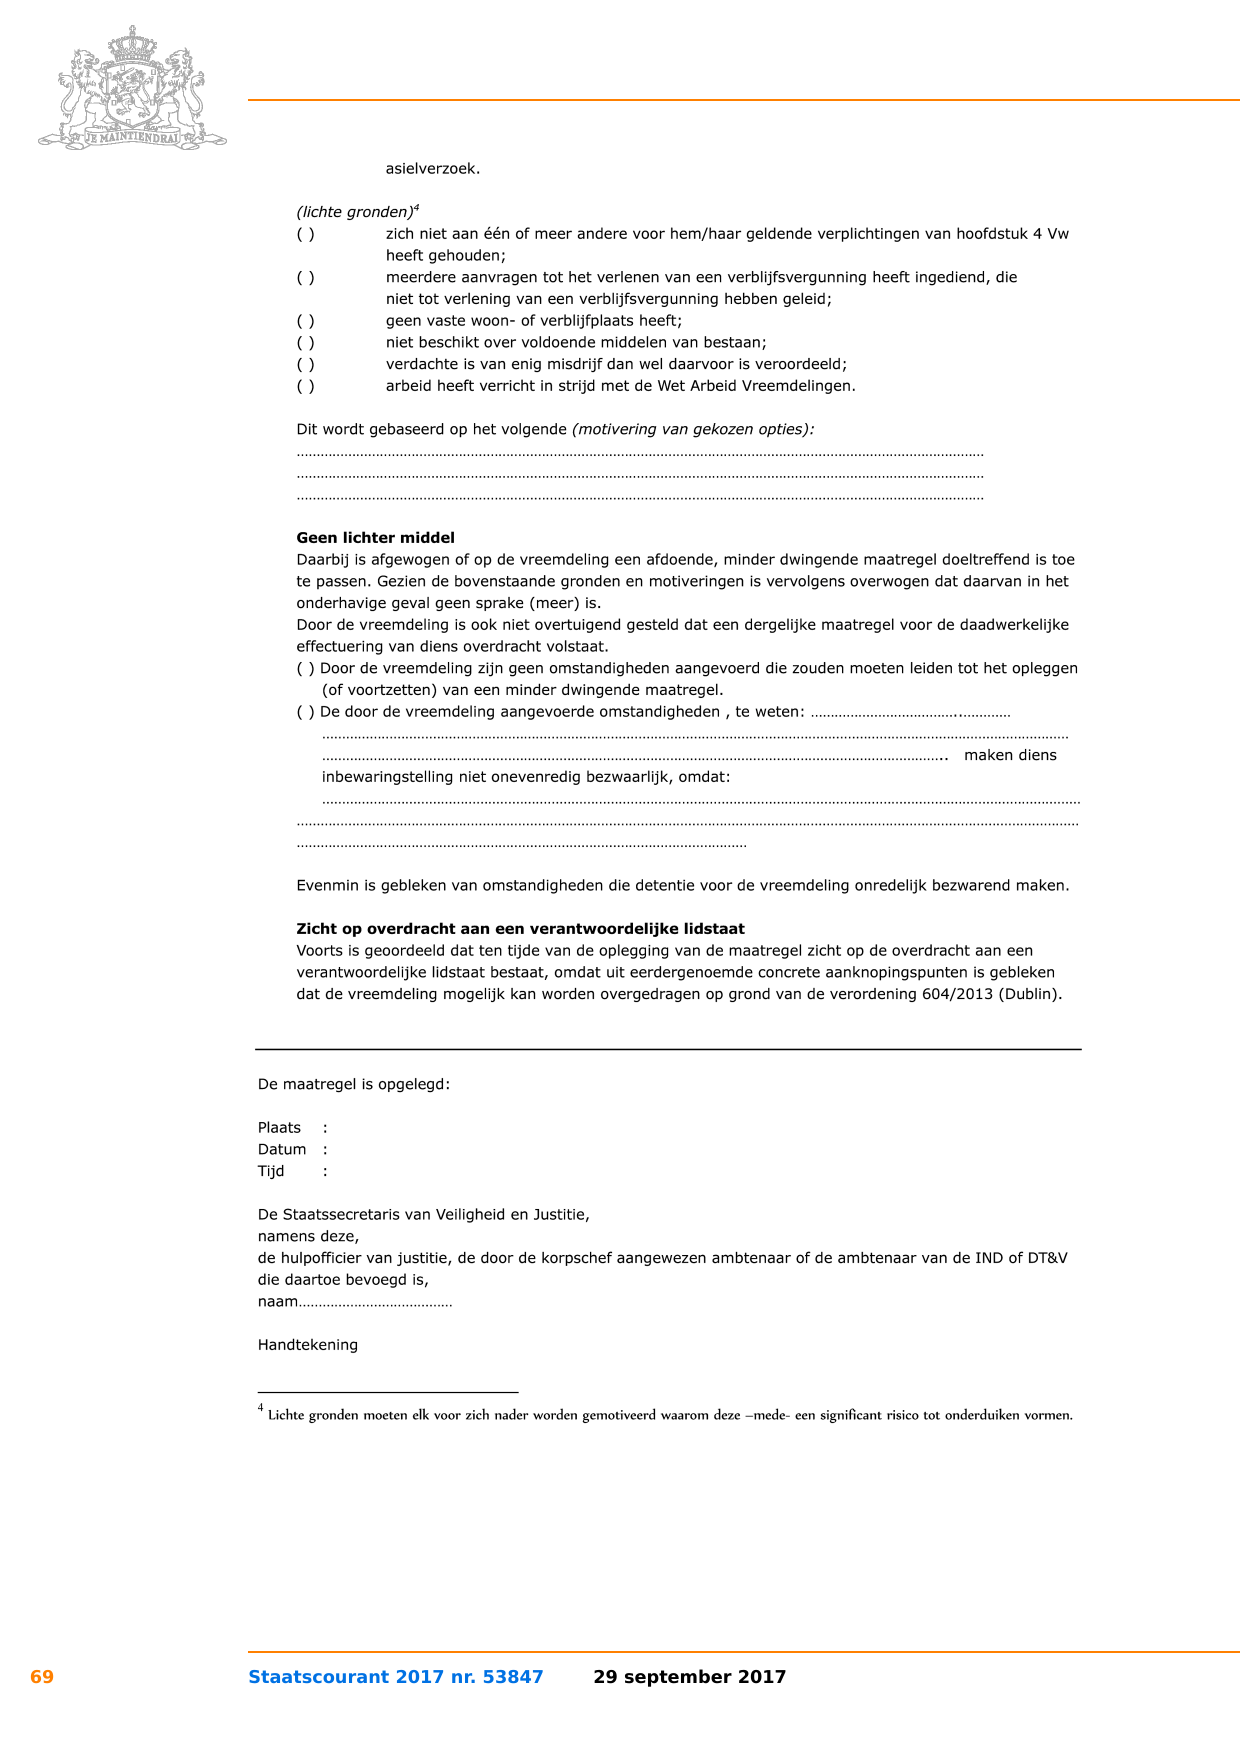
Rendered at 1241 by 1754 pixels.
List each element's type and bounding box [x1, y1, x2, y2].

picture [38, 25, 227, 150]
picture [248, 151, 1134, 1434]
